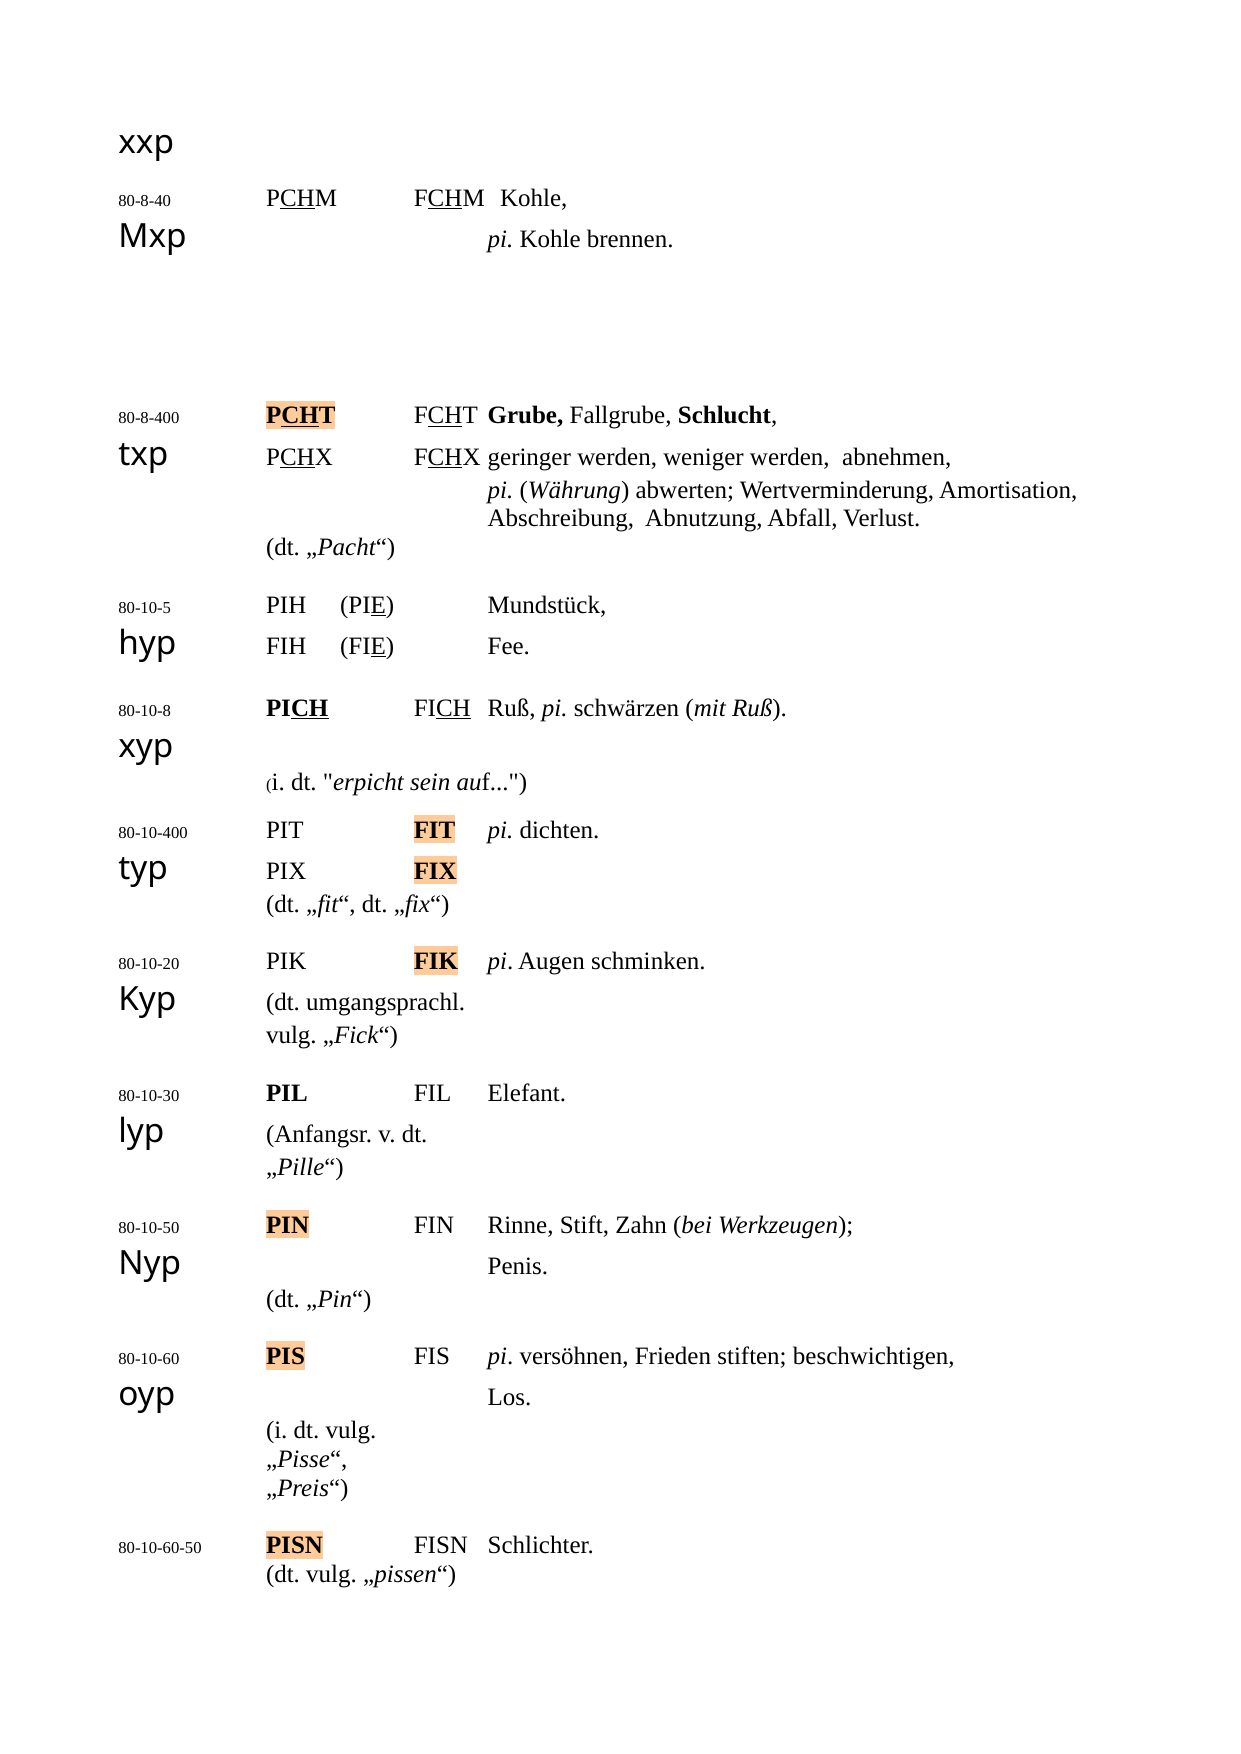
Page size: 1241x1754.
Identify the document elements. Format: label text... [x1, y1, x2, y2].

text txp PCHX FCHX geringer werden, weniger werden, abnehmen, [118, 429, 1122, 475]
text (dt. „Pin“) [118, 1284, 1122, 1313]
text „Preis“) [118, 1473, 1122, 1502]
text 80-10-60 PIS FIS pi. versöhnen, Frieden stiften; beschwichtigen, [118, 1341, 1122, 1370]
text (dt. „fit“, dt. „fix“) [118, 889, 1122, 918]
text (dt. vulg. „pissen“) [118, 1559, 1122, 1588]
text 80-10-5 PIH (PIE) Mundstück, [118, 590, 1122, 618]
text 80-8-40 PCHM FCHM Kohle, [118, 183, 1122, 211]
text hyp FIH (FIE) Fee. [118, 618, 1122, 664]
text „Pisse“, [118, 1444, 1122, 1473]
text 80-10-400 PIT FIT pi. dichten. [118, 815, 1122, 843]
text 80-10-30 PIL FIL Elefant. [118, 1078, 1122, 1107]
text vulg. „Fick“) [118, 1021, 1122, 1049]
text 80-8-400 PCHT FCHT Grube, Fallgrube, Schlucht, [118, 401, 1122, 429]
text „Pille“) [118, 1152, 1122, 1181]
text xyp [118, 721, 1122, 767]
text (dt. „Pacht“) [118, 532, 1122, 561]
text 80-10-8 PICH FICH Ruß, pi. schwärzen (mit Ruß). [118, 693, 1122, 721]
text (i. dt. "erpicht sein auf...") [118, 767, 1122, 796]
text 80-10-50 PIN FIN Rinne, Stift, Zahn (bei Werkzeugen); [118, 1210, 1122, 1238]
text 80-10-60-50 PISN FISN Schlichter. [118, 1531, 1122, 1559]
text (i. dt. vulg. [118, 1416, 1122, 1444]
text oyp Los. [118, 1370, 1122, 1416]
text Mxp pi. Kohle brennen. [118, 211, 1122, 257]
text pi. (Währung) abwerten; Wertverminderung, Amortisation, Abschreibung, Abnutzung, Abfall, Verlust. [118, 475, 1122, 532]
text Nyp Penis. [118, 1238, 1122, 1284]
text Kyp (dt. umgangsprachl. [118, 975, 1122, 1021]
text typ PIX FIX [118, 843, 1122, 889]
text xxp [118, 118, 1122, 163]
text 80-10-20 PIK FIK pi. Augen schminken. [118, 946, 1122, 975]
text lyp (Anfangsr. v. dt. [118, 1107, 1122, 1152]
